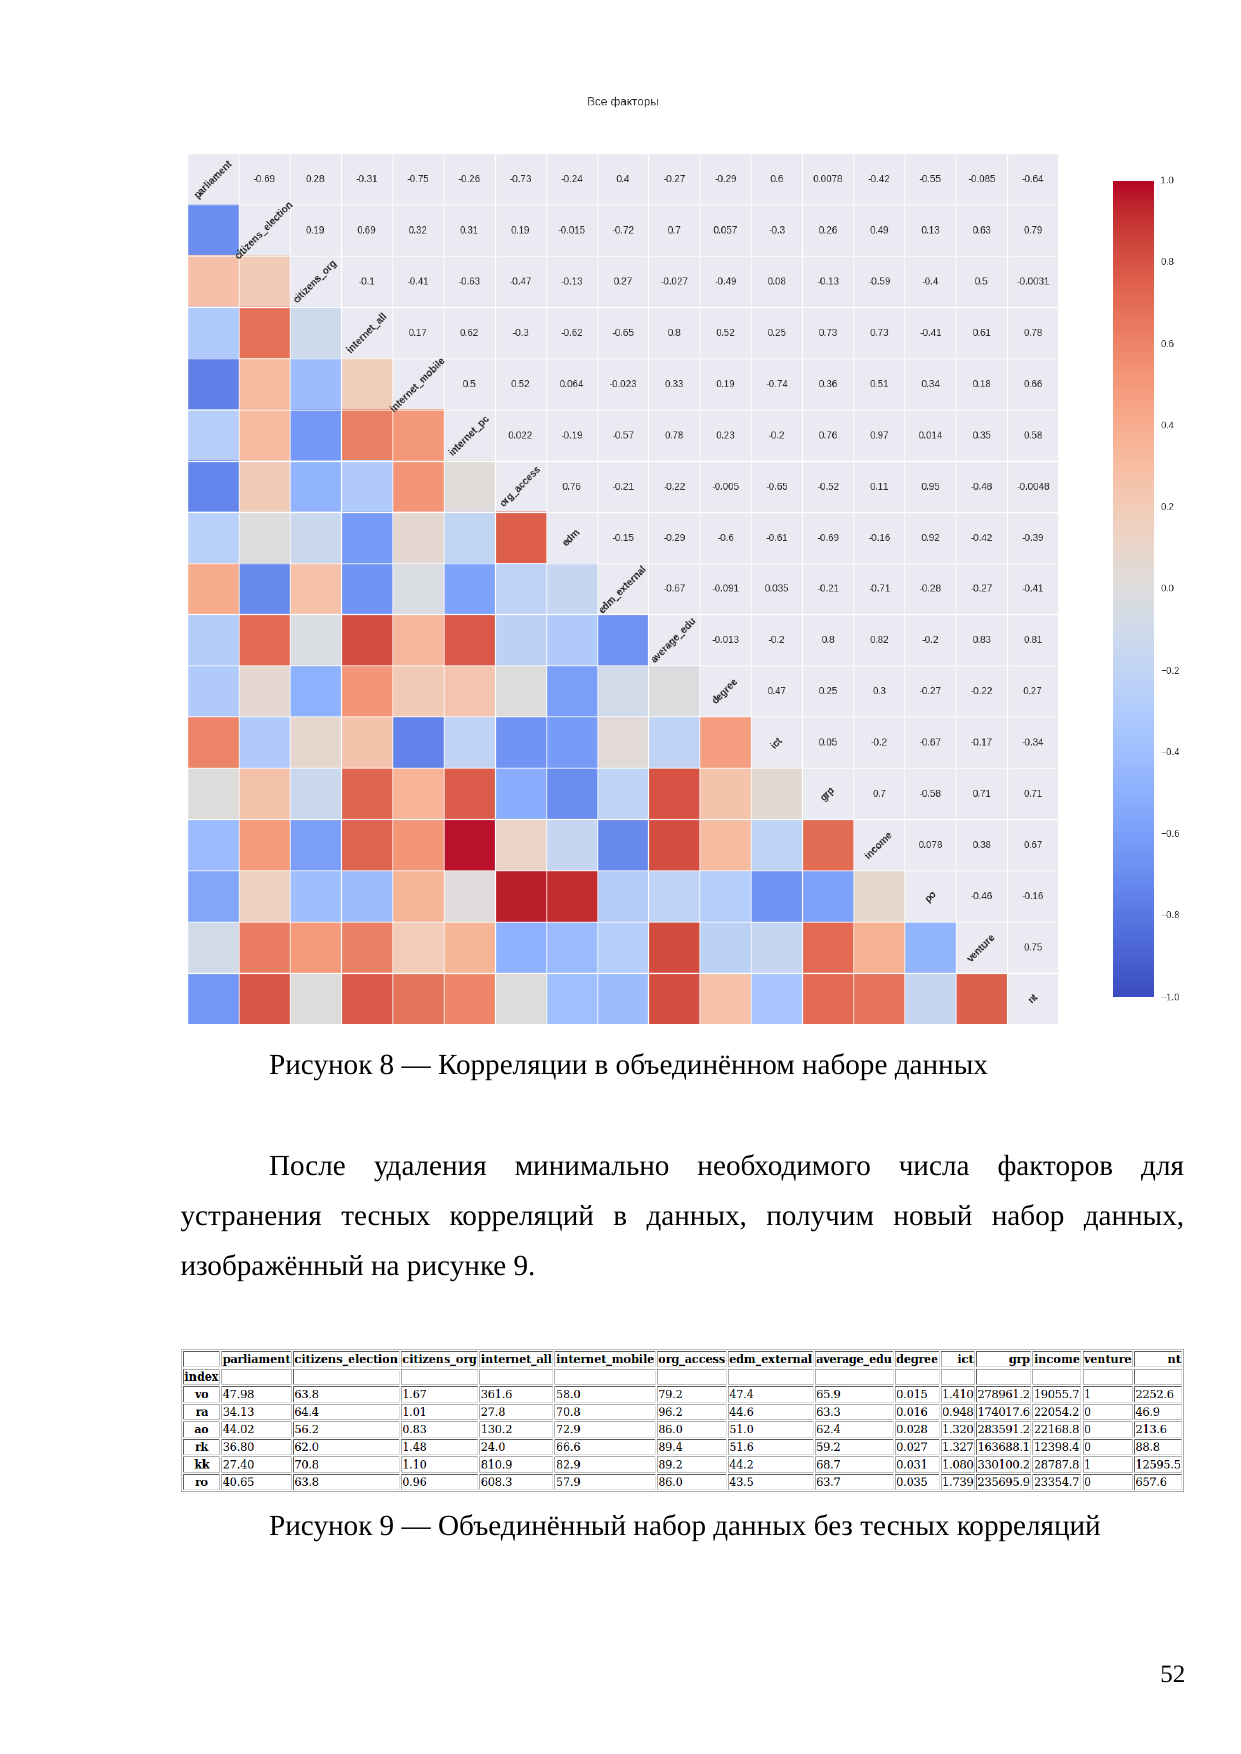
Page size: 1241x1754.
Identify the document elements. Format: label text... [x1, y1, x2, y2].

text После удаления минимально необходимого числа факторов для устранения тесных корреляций в данных, получим новый набор данных, изображённый на рисунке 9. [180, 1148, 1185, 1282]
text Рисунок 8 — Корреляции в объединённом наборе данных [180, 1031, 1185, 1081]
text Рисунок 9 — Объединённый набор данных без тесных корреляций [180, 1492, 1185, 1542]
picture [180, 89, 1185, 1031]
picture [180, 1348, 1185, 1492]
